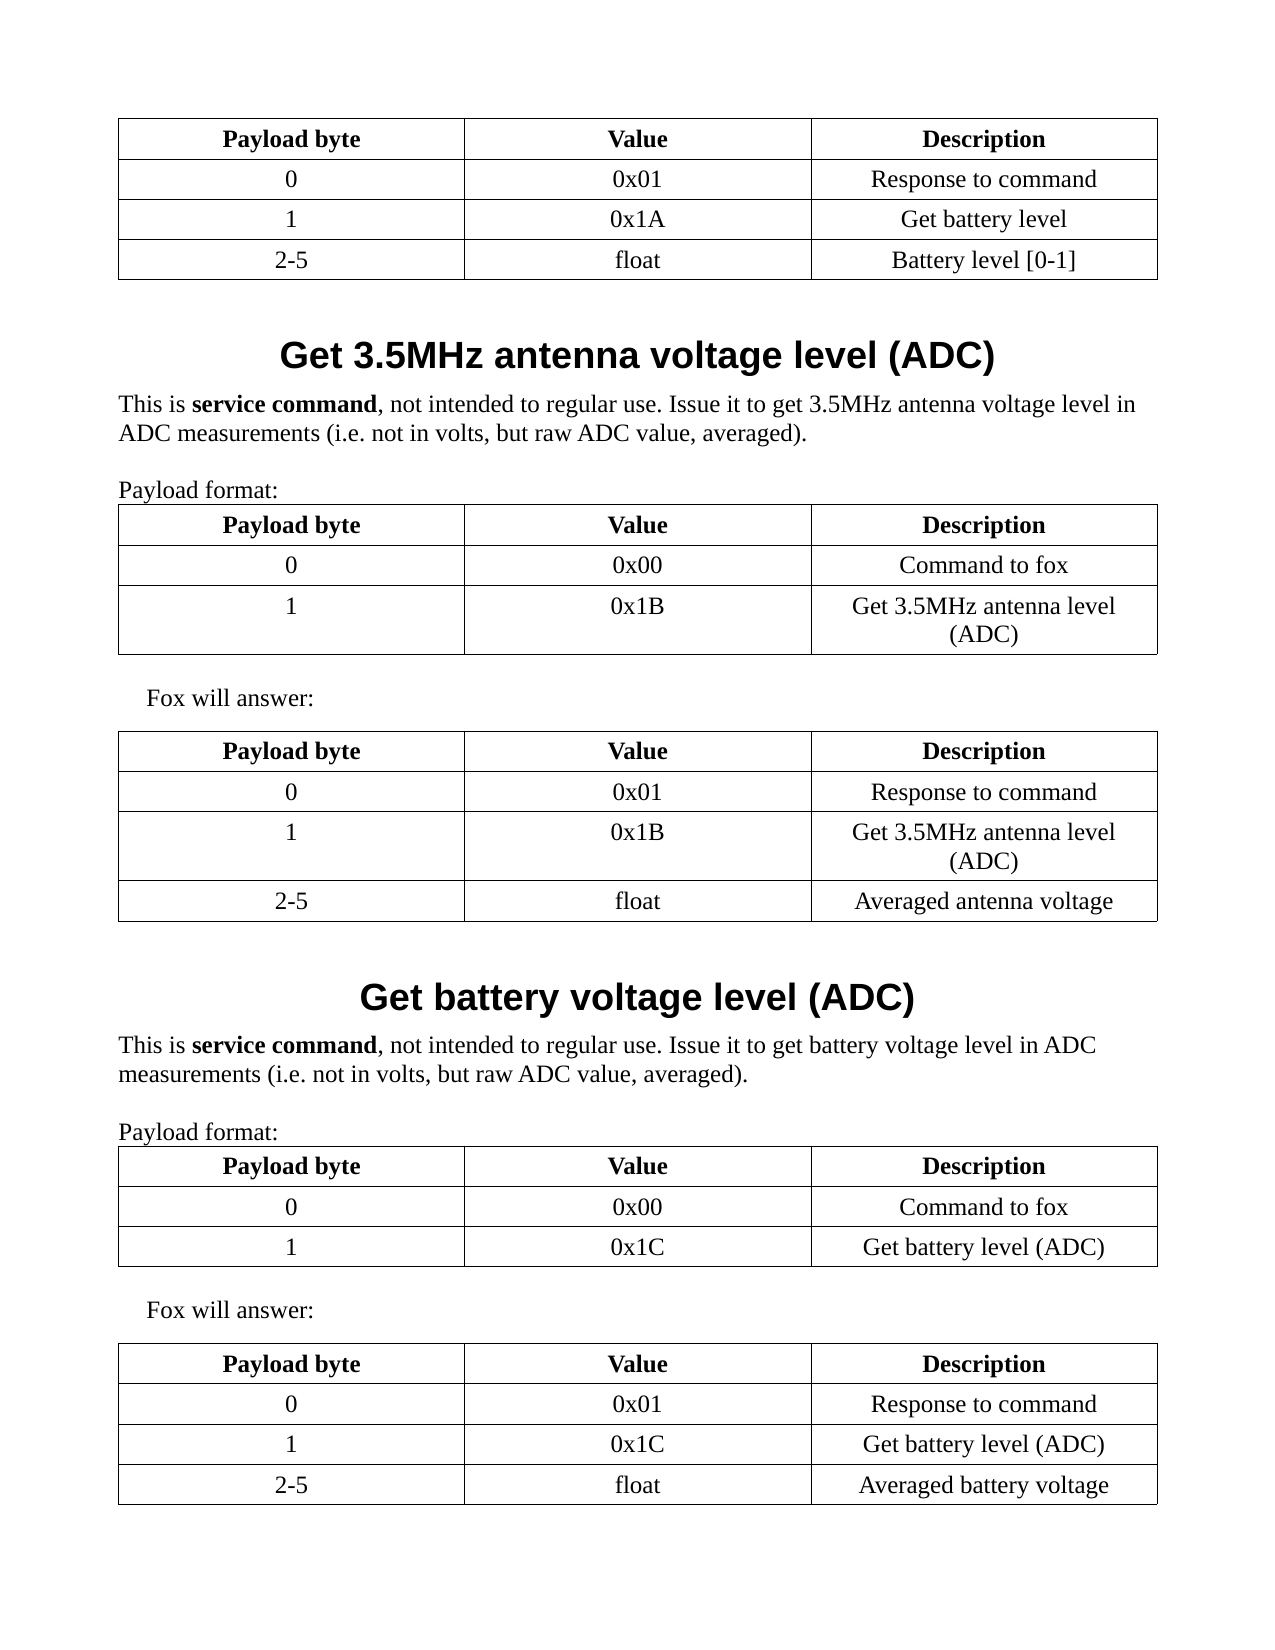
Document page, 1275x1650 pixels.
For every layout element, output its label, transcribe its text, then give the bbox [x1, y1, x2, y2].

table_cell 0 [119, 1384, 464, 1423]
table_header Value [465, 1344, 811, 1383]
subtitle Get 3.5MHz antenna voltage level (ADC) [118, 333, 1157, 377]
table_cell 0 [119, 160, 464, 199]
table_cell 1 [119, 586, 464, 654]
text Fox will answer: [118, 683, 1157, 712]
table_cell Get battery level (ADC) [812, 1227, 1157, 1266]
table_cell 0x01 [465, 772, 811, 811]
table_cell Averaged antenna voltage [812, 881, 1157, 921]
table_cell Battery level [0-1] [812, 240, 1157, 279]
table_cell 0x01 [465, 1384, 811, 1423]
table_cell 0x1B [465, 812, 811, 880]
table_cell Get 3.5MHz antenna level (ADC) [812, 586, 1157, 654]
table_cell 0x00 [465, 1187, 811, 1226]
table_cell float [465, 1465, 811, 1504]
table_cell Command to fox [812, 546, 1157, 585]
table_cell Response to command [812, 772, 1157, 811]
table_cell Response to command [812, 1384, 1157, 1423]
table_header Value [465, 732, 811, 771]
table_cell Get 3.5MHz antenna level (ADC) [812, 812, 1157, 880]
table_header Payload byte [119, 732, 464, 771]
table_cell Get battery level (ADC) [812, 1425, 1157, 1464]
table_cell 0x1A [465, 200, 811, 239]
table_header Description [812, 119, 1157, 158]
table_cell 0x1C [465, 1425, 811, 1464]
table_header Payload byte [119, 1344, 464, 1383]
table_header Payload byte [119, 505, 464, 545]
text This is service command, not intended to regular use. Issue it to get 3.5MHz antenna voltage level in ADC measurements (i.e. not in volts, but raw ADC value, averaged). [118, 389, 1157, 447]
table_cell Response to command [812, 160, 1157, 199]
text Payload format: [118, 476, 1157, 504]
table_header Value [465, 119, 811, 158]
table_header Value [465, 505, 811, 545]
text Fox will answer: [118, 1295, 1157, 1324]
table_cell 0x1C [465, 1227, 811, 1266]
table_cell Command to fox [812, 1187, 1157, 1226]
text This is service command, not intended to regular use. Issue it to get battery voltage level in ADC measurements (i.e. not in volts, but raw ADC value, averaged). [118, 1031, 1157, 1088]
table_header Description [812, 1344, 1157, 1383]
subtitle Get battery voltage level (ADC) [118, 974, 1157, 1018]
table_header Description [812, 1147, 1157, 1186]
table_cell 0 [119, 546, 464, 585]
table_cell float [465, 881, 811, 921]
table_cell Get battery level [812, 200, 1157, 239]
table_cell 2-5 [119, 1465, 464, 1504]
table_cell 0 [119, 1187, 464, 1226]
table_header Payload byte [119, 1147, 464, 1186]
table_cell 1 [119, 1425, 464, 1464]
table_cell 2-5 [119, 240, 464, 279]
table_cell Averaged battery voltage [812, 1465, 1157, 1504]
table_cell 0 [119, 772, 464, 811]
table_cell 1 [119, 200, 464, 239]
table_header Payload byte [119, 119, 464, 158]
table_cell 0x00 [465, 546, 811, 585]
table_cell 0x01 [465, 160, 811, 199]
table_cell 1 [119, 812, 464, 880]
text Payload format: [118, 1117, 1157, 1146]
table_cell 1 [119, 1227, 464, 1266]
table_header Description [812, 505, 1157, 545]
table_header Value [465, 1147, 811, 1186]
table_cell float [465, 240, 811, 279]
table_cell 2-5 [119, 881, 464, 921]
table_cell 0x1B [465, 586, 811, 654]
table_header Description [812, 732, 1157, 771]
